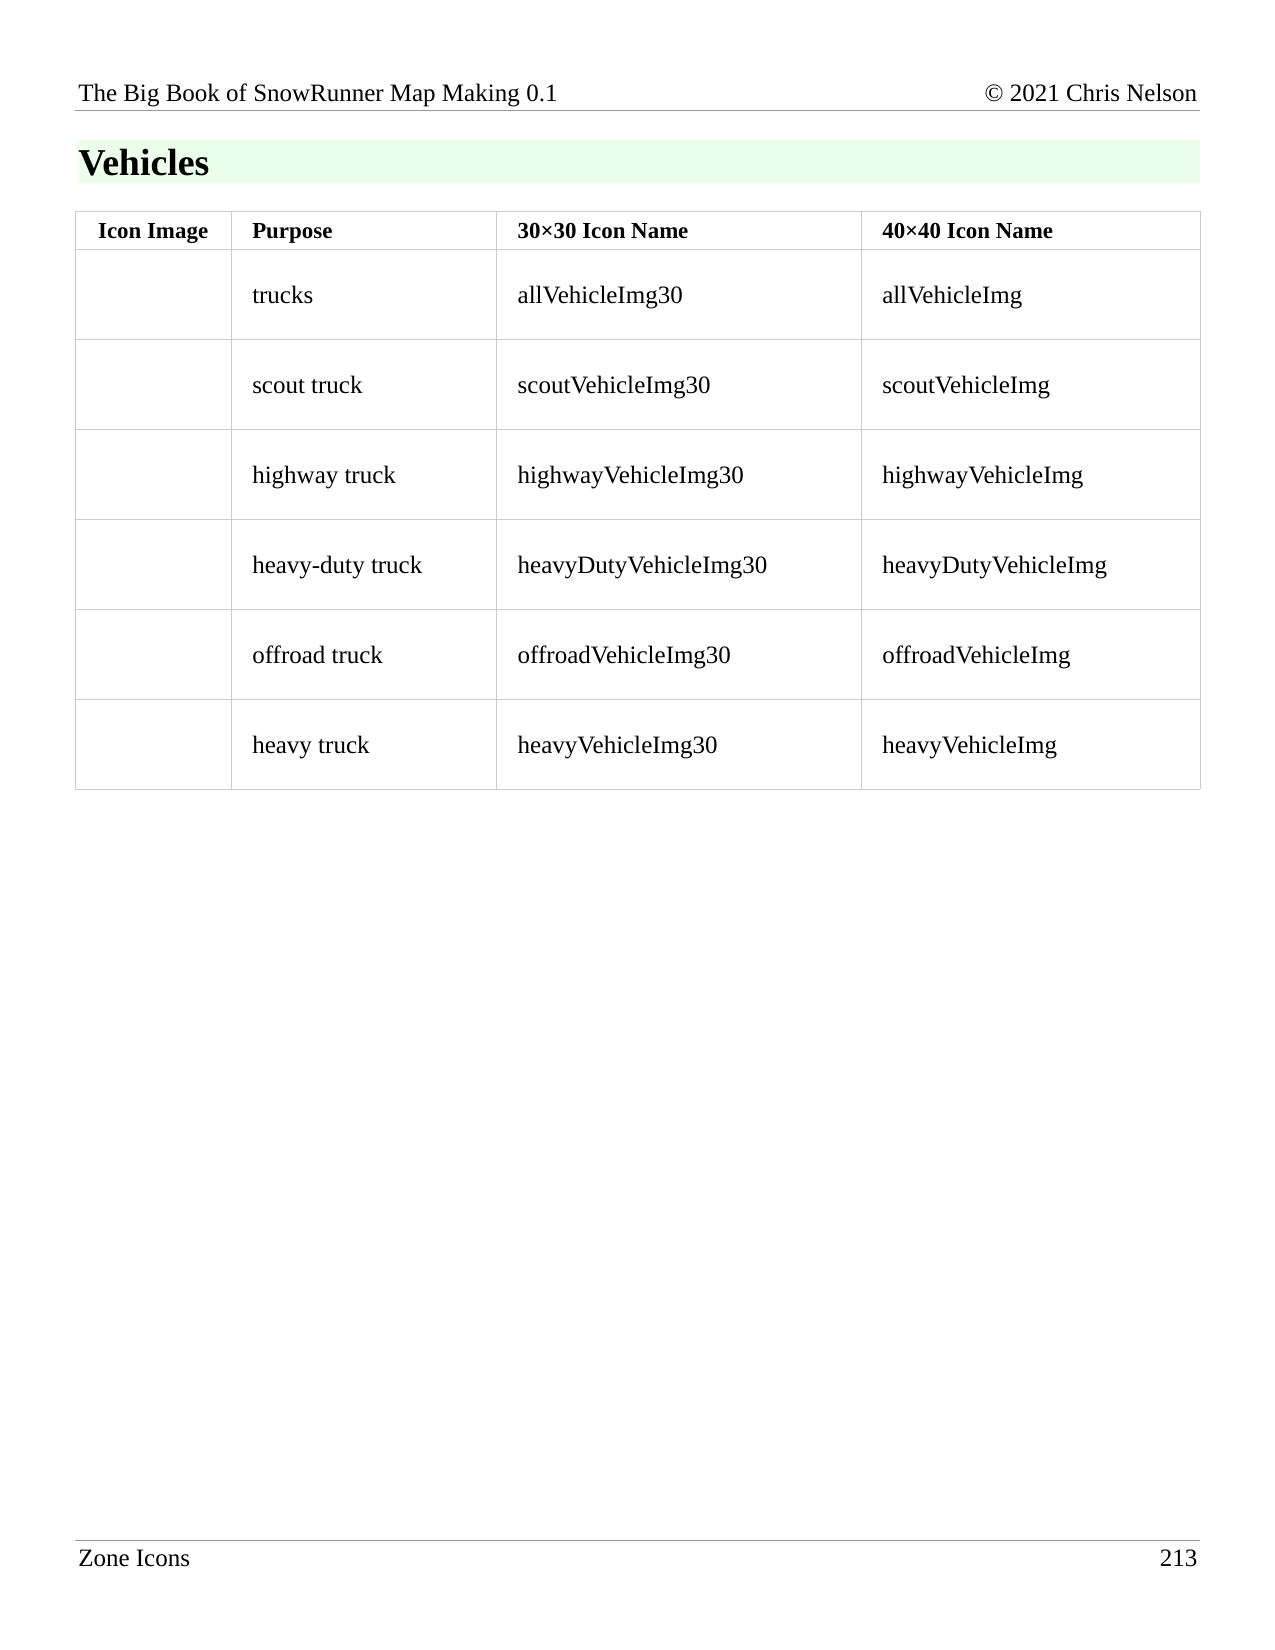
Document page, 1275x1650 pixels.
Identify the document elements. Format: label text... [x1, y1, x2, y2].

table_cell heavy truck [232, 700, 496, 789]
table_cell offroadVehicleImg [862, 610, 1200, 699]
table_cell heavyDutyVehicleImg30 [497, 520, 861, 609]
table_cell [76, 520, 231, 609]
table_header Purpose [232, 212, 496, 249]
table_cell highway truck [232, 430, 496, 519]
table_cell scoutVehicleImg30 [497, 340, 861, 429]
table_cell [76, 250, 231, 339]
table_header Icon Image [76, 212, 231, 249]
table_cell offroad truck [232, 610, 496, 699]
subtitle Vehicles [78, 140, 1200, 183]
table_cell heavyDutyVehicleImg [862, 520, 1200, 609]
table_cell [76, 700, 231, 789]
table_cell heavy-duty truck [232, 520, 496, 609]
table_header 30×30 Icon Name [497, 212, 861, 249]
table_cell highwayVehicleImg [862, 430, 1200, 519]
table_cell highwayVehicleImg30 [497, 430, 861, 519]
table_cell [76, 610, 231, 699]
table_cell allVehicleImg [862, 250, 1200, 339]
table_cell [76, 430, 231, 519]
table_header 40×40 Icon Name [862, 212, 1200, 249]
table_cell allVehicleImg30 [497, 250, 861, 339]
table_cell scoutVehicleImg [862, 340, 1200, 429]
table_cell heavyVehicleImg30 [497, 700, 861, 789]
table_cell scout truck [232, 340, 496, 429]
table_cell heavyVehicleImg [862, 700, 1200, 789]
table_cell offroadVehicleImg30 [497, 610, 861, 699]
table_cell trucks [232, 250, 496, 339]
table_cell [76, 340, 231, 429]
